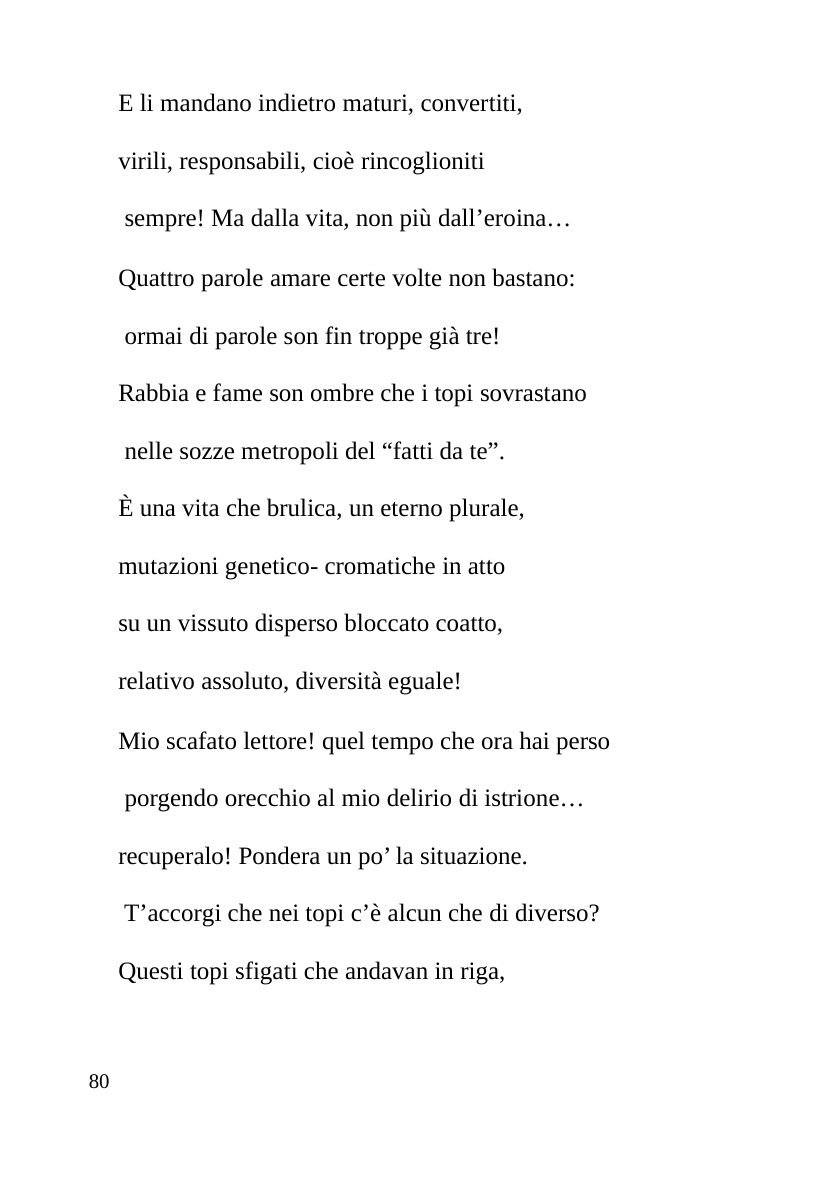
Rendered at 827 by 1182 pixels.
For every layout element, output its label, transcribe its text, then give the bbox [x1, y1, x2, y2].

text relativo assoluto, diversità eguale! [118, 666, 738, 695]
text recuperalo! Pondera un po’ la situazione. [118, 841, 738, 869]
text mutazioni genetico- cromatiche in atto [118, 551, 738, 580]
text Rabbia e fame son ombre che i topi sovrastano [118, 378, 738, 407]
text Quattro parole amare certe volte non bastano: [118, 263, 738, 292]
text porgendo orecchio al mio delirio di istrione… [118, 783, 738, 812]
text sempre! Ma dalla vita, non più dall’eroina… [118, 203, 738, 232]
text È una vita che brulica, un eterno plurale, [118, 493, 738, 522]
text ormai di parole son fin troppe già tre! [118, 321, 738, 350]
text Mio scafato lettore! quel tempo che ora hai perso [118, 726, 738, 754]
text E li mandano indietro maturi, convertiti, [118, 88, 738, 117]
text T’accorgi che nei topi c’è alcun che di diverso? [118, 898, 738, 927]
text virili, responsabili, cioè rincoglioniti [118, 146, 738, 175]
text su un vissuto disperso bloccato coatto, [118, 608, 738, 637]
text Questi topi sfigati che andavan in riga, [118, 956, 738, 984]
text nelle sozze metropoli del “fatti da te”. [118, 436, 738, 465]
